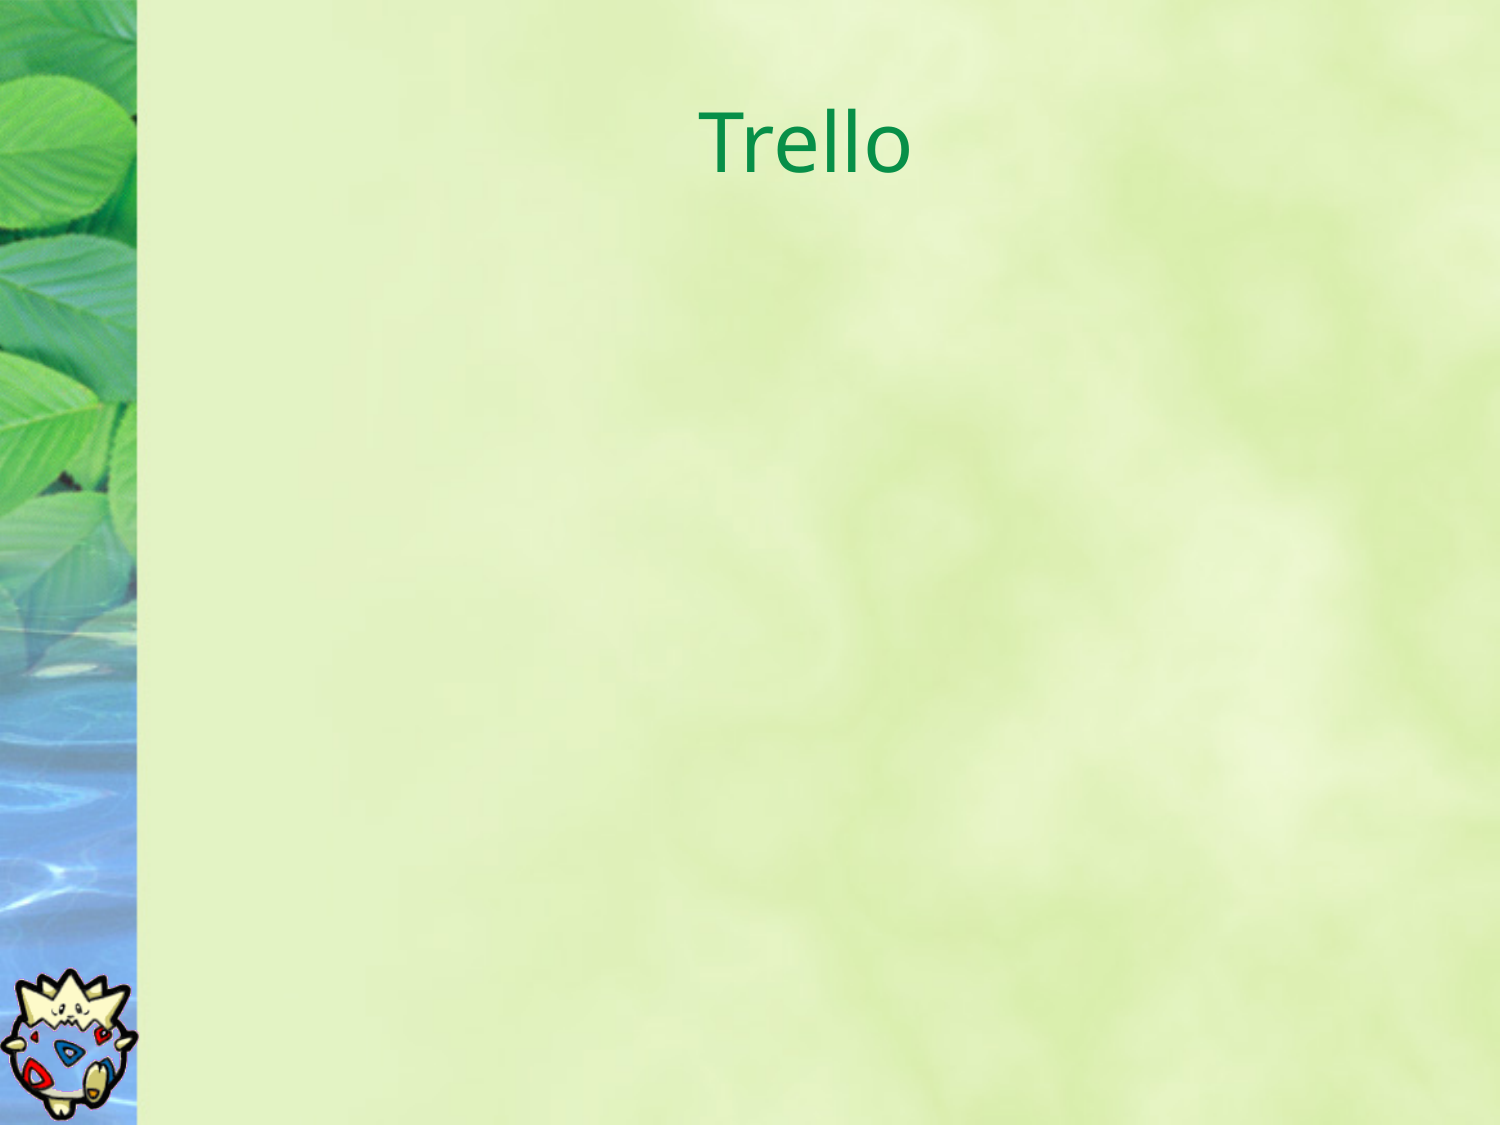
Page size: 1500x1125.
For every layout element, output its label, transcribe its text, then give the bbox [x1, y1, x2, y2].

title Trello [187, 45, 1425, 233]
picture [0, 0, 1500, 1125]
